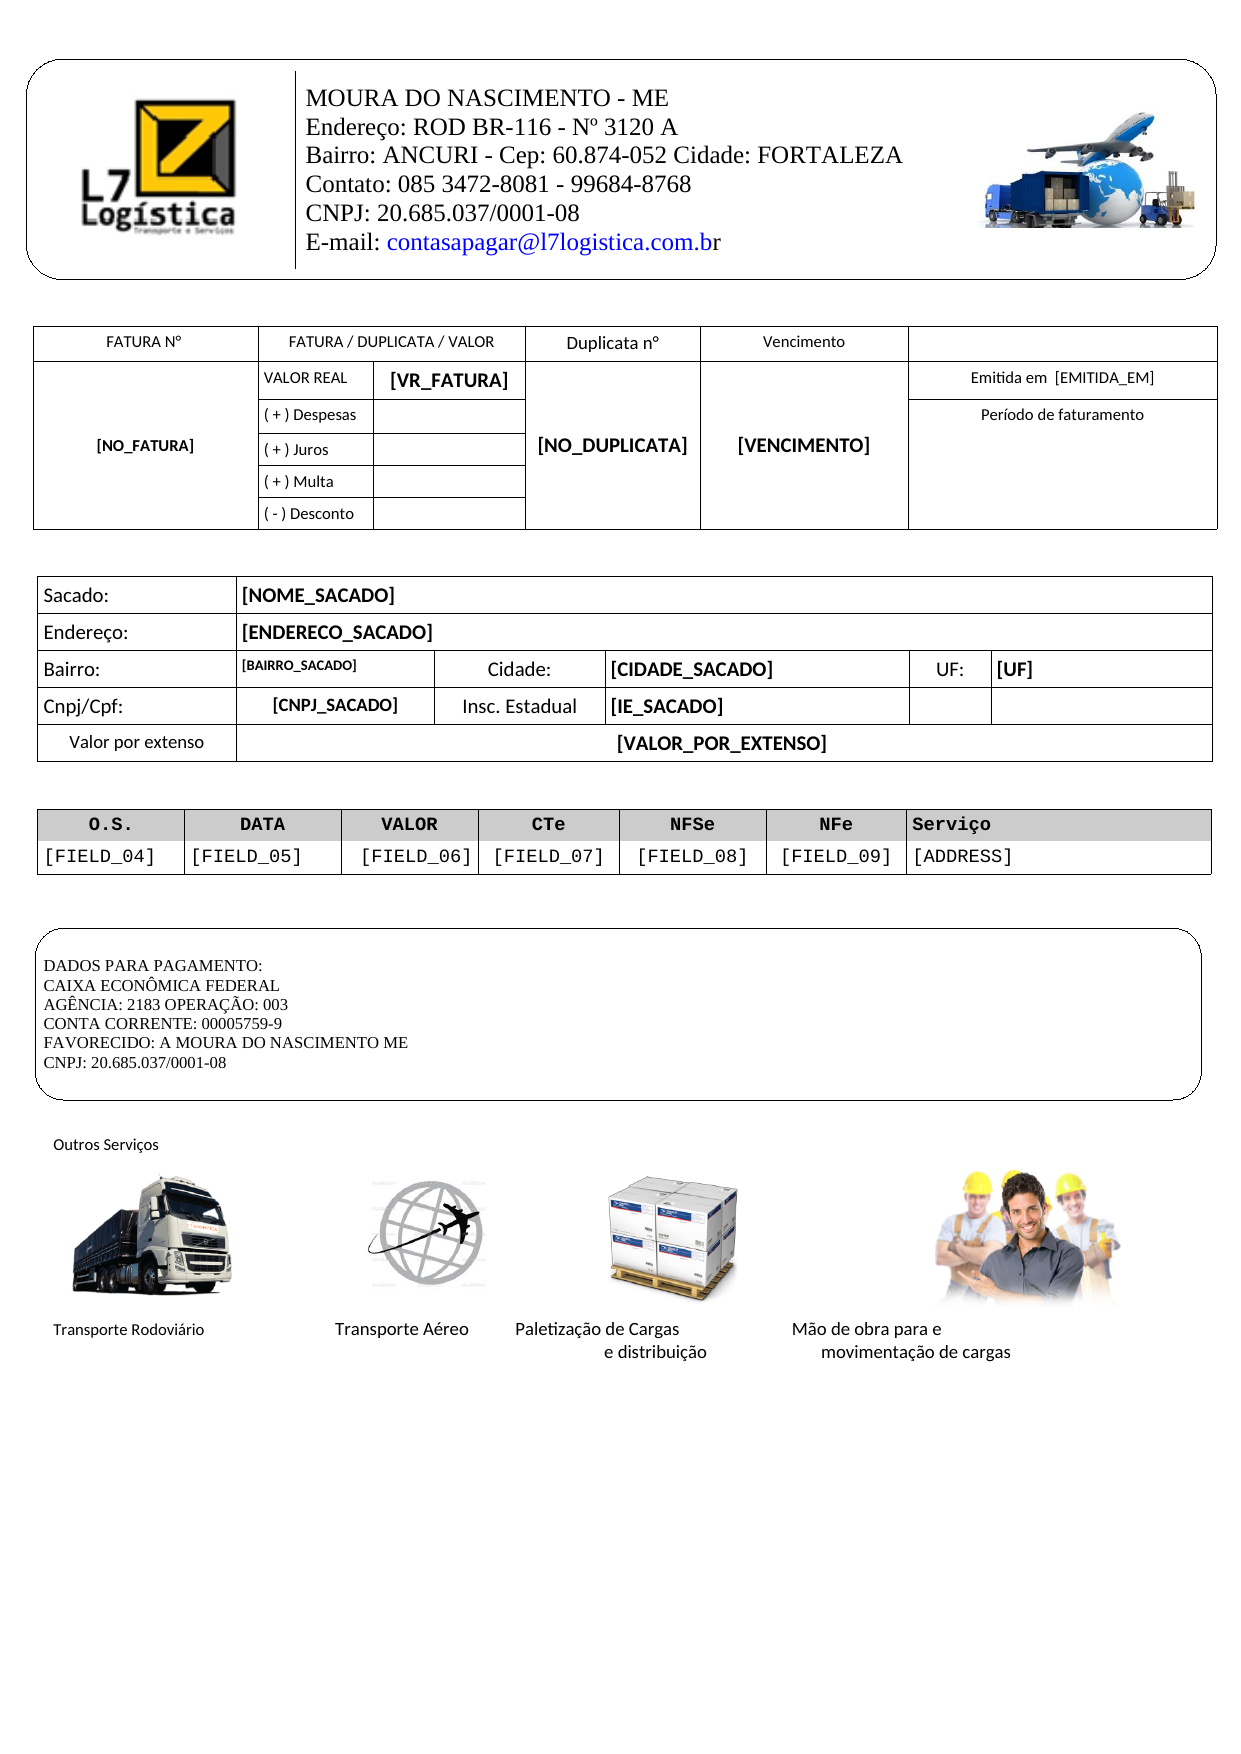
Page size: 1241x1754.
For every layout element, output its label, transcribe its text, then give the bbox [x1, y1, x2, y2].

table_header FATURA N° [34, 327, 258, 361]
table_cell VALOR REAL [259, 362, 373, 398]
table_cell Emitida em [EMITIDA_EM] [909, 362, 1217, 398]
text Outros Serviços [53, 1134, 1181, 1155]
table_header VALOR [342, 810, 478, 841]
table_cell Insc. Estadual [435, 688, 605, 724]
table_cell [VR_FATURA] [374, 362, 525, 398]
picture [893, 1160, 1147, 1308]
table_cell [BAIRRO_SACADO] [237, 651, 434, 687]
table_cell [VALOR_POR_EXTENSO] [237, 725, 1212, 761]
table_cell [ADDRESS] [907, 841, 1211, 874]
table_cell ( + ) Despesas [259, 400, 373, 433]
table_cell [FIELD_04] [38, 841, 184, 874]
table_cell Endereço: [38, 614, 236, 650]
table_cell [FIELD_06] [342, 841, 478, 874]
table_cell [374, 466, 525, 497]
table_cell [ENDERECO_SACADO] [237, 614, 1212, 650]
table_cell [CNPJ_SACADO] [237, 688, 434, 724]
table_cell Valor por extenso [38, 725, 236, 761]
table_header CTe [479, 810, 619, 841]
picture [59, 1171, 242, 1296]
table_cell [374, 400, 525, 433]
picture [75, 92, 258, 246]
table_cell ( + ) Multa [259, 466, 373, 497]
table_cell UF: [910, 651, 991, 687]
text e distribuição movimentação de cargas [53, 1340, 1181, 1363]
table_cell [CIDADE_SACADO] [606, 651, 909, 687]
table_header DATA [185, 810, 341, 841]
table_cell [910, 688, 991, 724]
table_cell [IE_SACADO] [606, 688, 909, 724]
table_header NFSe [620, 810, 766, 841]
table_cell Bairro: [38, 651, 236, 687]
picture [364, 1175, 493, 1293]
table_cell [UF] [992, 651, 1212, 687]
table_header FATURA / DUPLICATA / VALOR [259, 327, 525, 361]
table_header Vencimento [701, 327, 908, 361]
table_cell [992, 688, 1212, 724]
table_cell [FIELD_05] [185, 841, 341, 874]
table_cell [374, 498, 525, 529]
table_cell Cidade: [435, 651, 605, 687]
table_cell Cnpj/Cpf: [38, 688, 236, 724]
picture [607, 1176, 738, 1304]
table_cell [FIELD_09] [767, 841, 906, 874]
table_cell Período de faturamento [909, 400, 1217, 529]
table_cell ( + ) Juros [259, 434, 373, 465]
table_cell [FIELD_08] [620, 841, 766, 874]
table_cell [FIELD_07] [479, 841, 619, 874]
table_header O.S. [38, 810, 184, 841]
table_cell [374, 434, 525, 465]
table_header Serviço [907, 810, 1211, 841]
table_cell [NO_FATURA] [34, 362, 258, 529]
table_header Duplicata n° [526, 327, 700, 361]
table_header [909, 327, 1217, 361]
table_header NFe [767, 810, 906, 841]
table_header [NOME_SACADO] [237, 577, 1212, 613]
picture [977, 107, 1195, 228]
table_cell ( - ) Desconto [259, 498, 373, 529]
table_cell [VENCIMENTO] [701, 362, 908, 529]
table_cell [NO_DUPLICATA] [526, 362, 700, 529]
table_header Sacado: [38, 577, 236, 613]
text Transporte Rodoviário Transporte Aéreo Paletização de Cargas Mão de obra para e [53, 1317, 1181, 1340]
